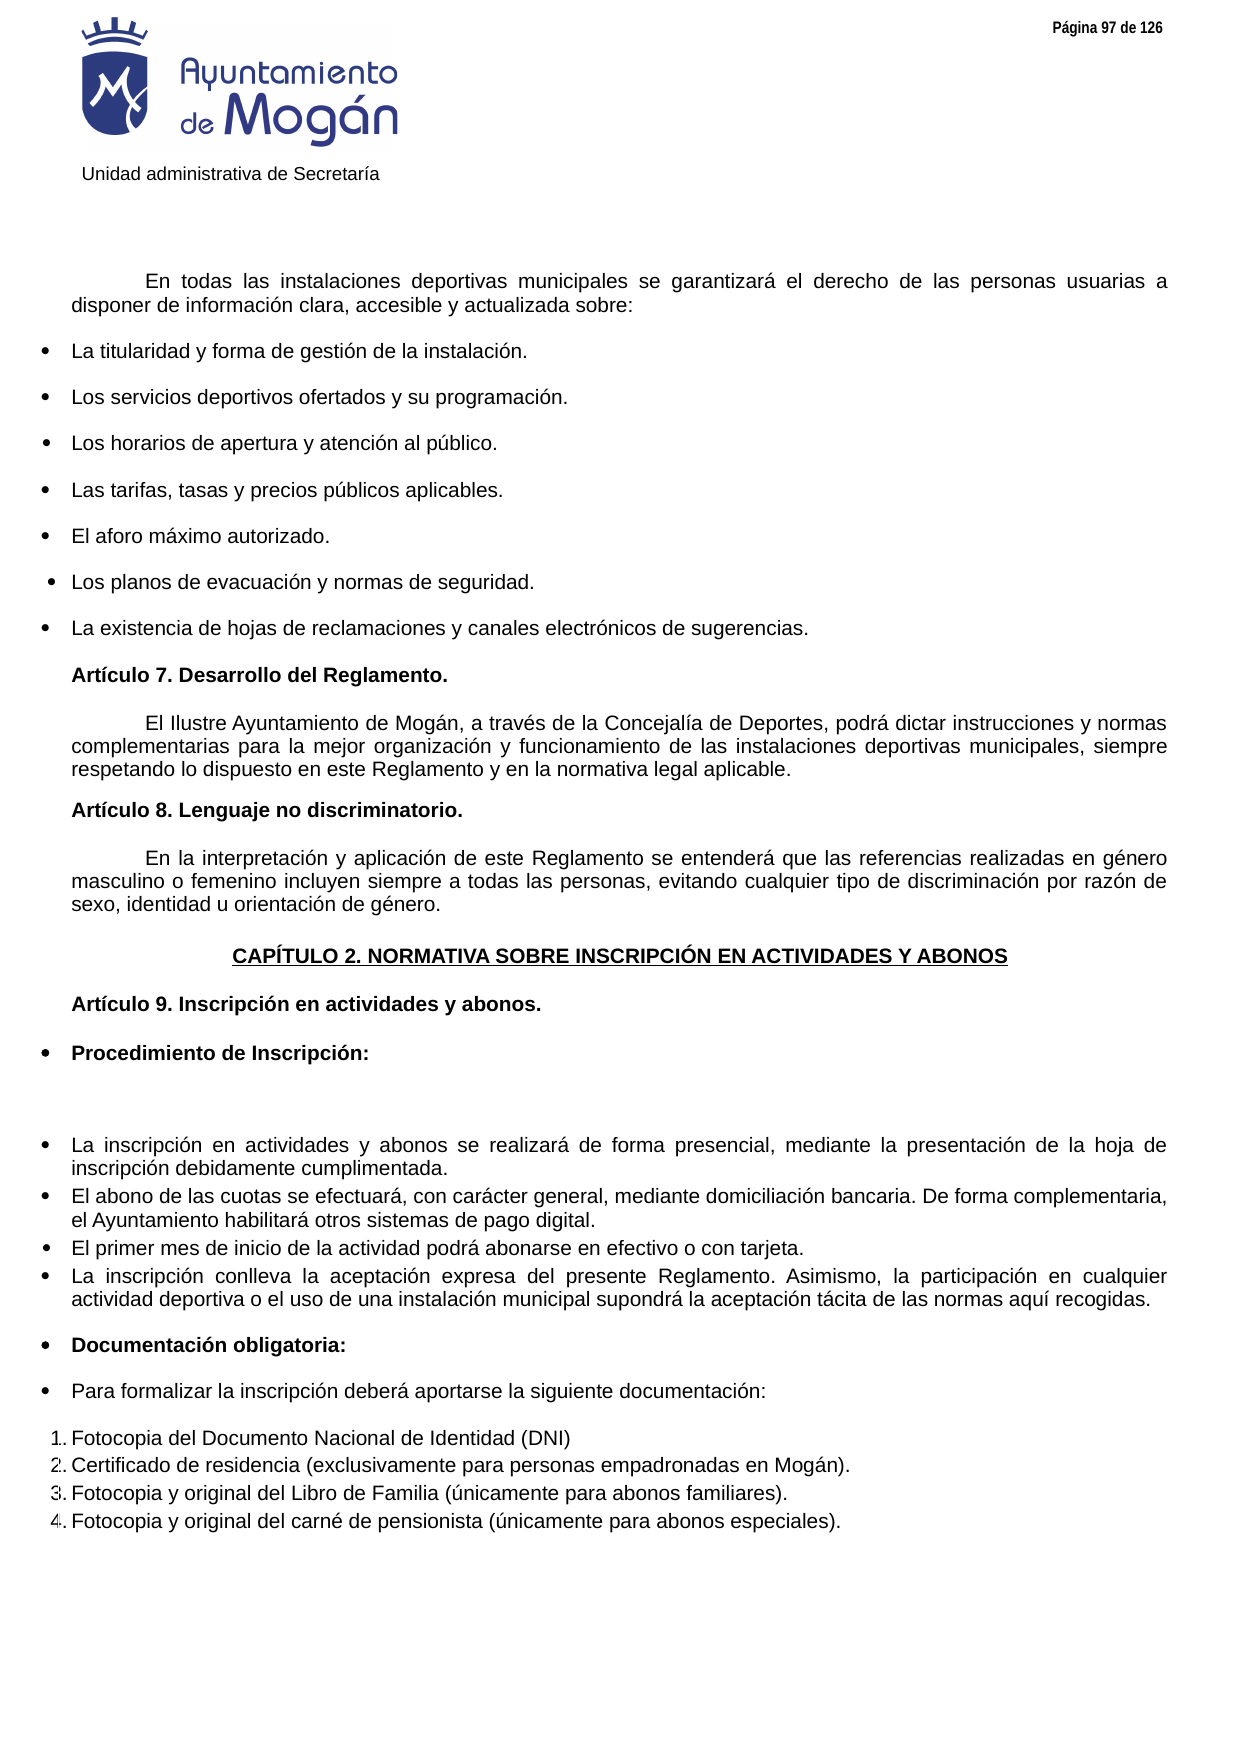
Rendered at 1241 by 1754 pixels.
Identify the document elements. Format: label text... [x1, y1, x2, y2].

list La inscripción en actividades y abonos se realizará de forma presencial, mediante la presentación de la hoja de inscripción debidamente cumplimentada. [59, 1134, 1169, 1180]
text En la interpretación y aplicación de este Reglamento se entenderá que las referencias realizadas en género masculino o femenino incluyen siempre a todas las personas, evitando cualquier tipo de discriminación por razón de sexo, identidad u orientación de género. [71, 847, 1169, 916]
list El abono de las cuotas se efectuará, con carácter general, mediante domiciliación bancaria. De forma complementaria, el Ayuntamiento habilitará otros sistemas de pago digital. [59, 1185, 1169, 1231]
subtitle Artículo 8. Lenguaje no discriminatorio. [71, 798, 1169, 822]
picture [81, 17, 398, 153]
list El primer mes de inicio de la actividad podrá abonarse en efectivo o con tarjeta. [59, 1236, 1169, 1259]
list Fotocopia y original del Libro de Familia (únicamente para abonos familiares). [59, 1482, 1169, 1505]
list Procedimiento de Inscripción: [59, 1041, 1169, 1064]
text En todas las instalaciones deportivas municipales se garantizará el derecho de las personas usuarias a disponer de información clara, accesible y actualizada sobre: [71, 270, 1169, 317]
list Certificado de residencia (exclusivamente para personas empadronadas en Mogán). [59, 1454, 1169, 1477]
list Los horarios de apertura y atención al público. [59, 432, 1169, 455]
list Fotocopia del Documento Nacional de Identidad (DNI) [59, 1426, 1169, 1449]
list El aforo máximo autorizado. [59, 524, 1169, 548]
text El Ilustre Ayuntamiento de Mogán, a través de la Concejalía de Deportes, podrá dictar instrucciones y normas complementarias para la mejor organización y funcionamiento de las instalaciones deportivas municipales, siempre respetando lo dispuesto en este Reglamento y en la normativa legal aplicable. [71, 711, 1169, 781]
list Para formalizar la inscripción deberá aportarse la siguiente documentación: [59, 1380, 1169, 1403]
list La titularidad y forma de gestión de la instalación. [59, 339, 1169, 363]
list Fotocopia y original del carné de pensionista (únicamente para abonos especiales). [59, 1510, 1169, 1533]
list La existencia de hojas de reclamaciones y canales electrónicos de sugerencias. [59, 617, 1169, 640]
list Documentación obligatoria: [59, 1334, 1169, 1357]
subtitle Artículo 7. Desarrollo del Reglamento. [71, 663, 1169, 686]
list Los planos de evacuación y normas de seguridad. [59, 571, 1169, 594]
list Los servicios deportivos ofertados y su programación. [59, 386, 1169, 409]
list La inscripción conlleva la aceptación expresa del presente Reglamento. Asimismo, la participación en cualquier actividad deportiva o el uso de una instalación municipal supondrá la aceptación tácita de las normas aquí recogidas. [59, 1264, 1169, 1311]
list Las tarifas, tasas y precios públicos aplicables. [59, 478, 1169, 502]
subtitle CAPÍTULO 2. NORMATIVA SOBRE INSCRIPCIÓN EN ACTIVIDADES Y ABONOS [71, 945, 1169, 968]
subtitle Artículo 9. Inscripción en actividades y abonos. [71, 993, 1169, 1016]
